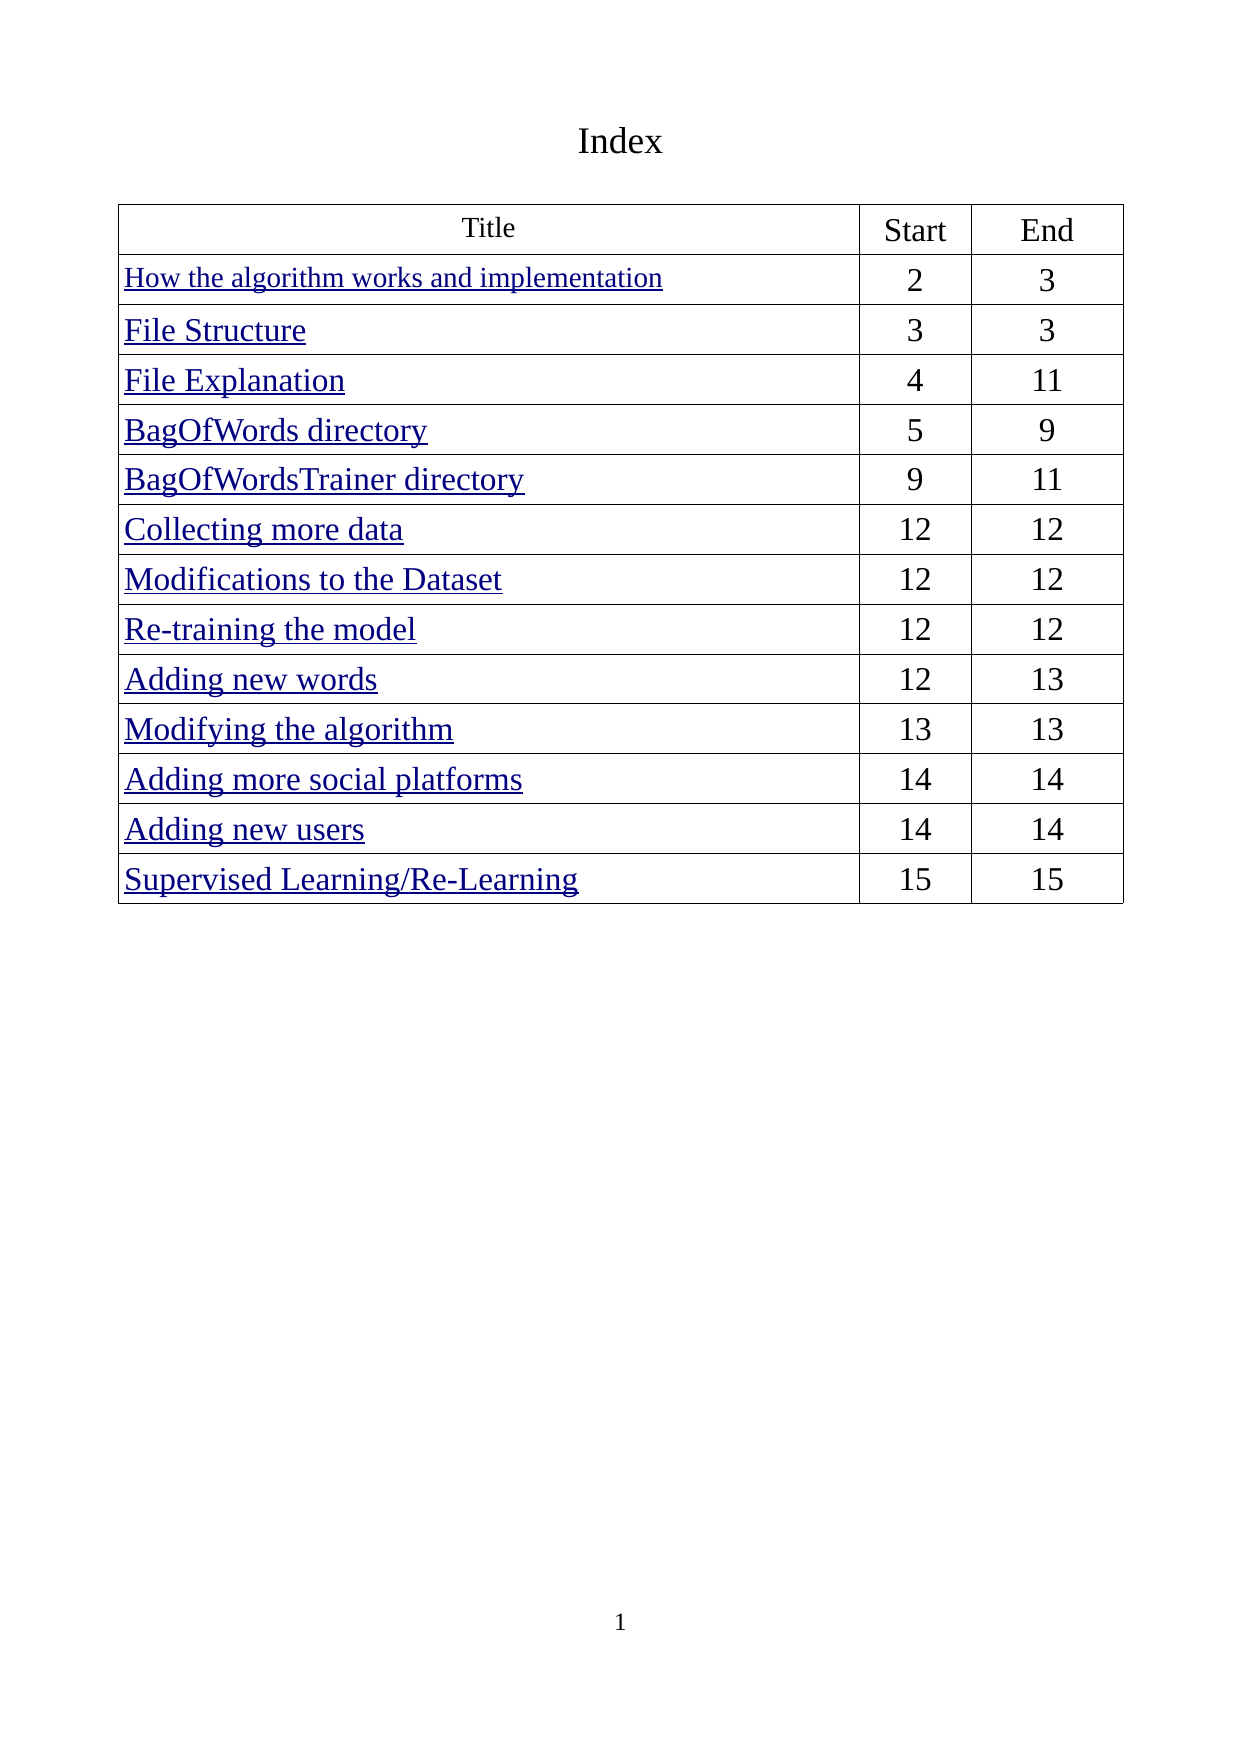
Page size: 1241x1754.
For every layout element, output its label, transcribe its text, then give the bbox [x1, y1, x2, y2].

table_cell Re-training the model [119, 605, 859, 653]
table_cell 3 [972, 305, 1123, 354]
table_header Start [860, 205, 971, 254]
table_cell 13 [972, 655, 1123, 703]
table_cell 9 [860, 455, 971, 504]
table_cell Modifications to the Dataset [119, 555, 859, 603]
table_cell 12 [860, 655, 971, 703]
table_header Title [119, 205, 859, 254]
table_cell Modifying the algorithm [119, 704, 859, 753]
table_cell 4 [860, 355, 971, 404]
table_cell Collecting more data [119, 505, 859, 554]
table_cell How the algorithm works and implementation [119, 255, 859, 304]
table_cell 14 [860, 804, 971, 853]
table_cell 12 [972, 505, 1123, 554]
table_cell 15 [860, 854, 971, 903]
table_cell 2 [860, 255, 971, 304]
table_cell 14 [972, 804, 1123, 853]
table_cell BagOfWords directory [119, 405, 859, 454]
table_cell 11 [972, 355, 1123, 404]
table_cell Adding new words [119, 655, 859, 703]
table_cell 13 [972, 704, 1123, 753]
table_cell 12 [972, 555, 1123, 603]
table_cell 3 [972, 255, 1123, 304]
text Index [118, 118, 1122, 161]
table_cell 5 [860, 405, 971, 454]
table_cell 12 [860, 555, 971, 603]
table_cell 14 [972, 754, 1123, 803]
table_cell 9 [972, 405, 1123, 454]
table_cell File Explanation [119, 355, 859, 404]
table_cell File Structure [119, 305, 859, 354]
table_header End [972, 205, 1123, 254]
table_cell 13 [860, 704, 971, 753]
table_cell 3 [860, 305, 971, 354]
table_cell 12 [860, 505, 971, 554]
table_cell BagOfWordsTrainer directory [119, 455, 859, 504]
table_cell Supervised Learning/Re-Learning [119, 854, 859, 903]
table_cell 14 [860, 754, 971, 803]
table_cell Adding more social platforms [119, 754, 859, 803]
table_cell 15 [972, 854, 1123, 903]
table_cell 12 [860, 605, 971, 653]
table_cell Adding new users [119, 804, 859, 853]
table_cell 12 [972, 605, 1123, 653]
table_cell 11 [972, 455, 1123, 504]
